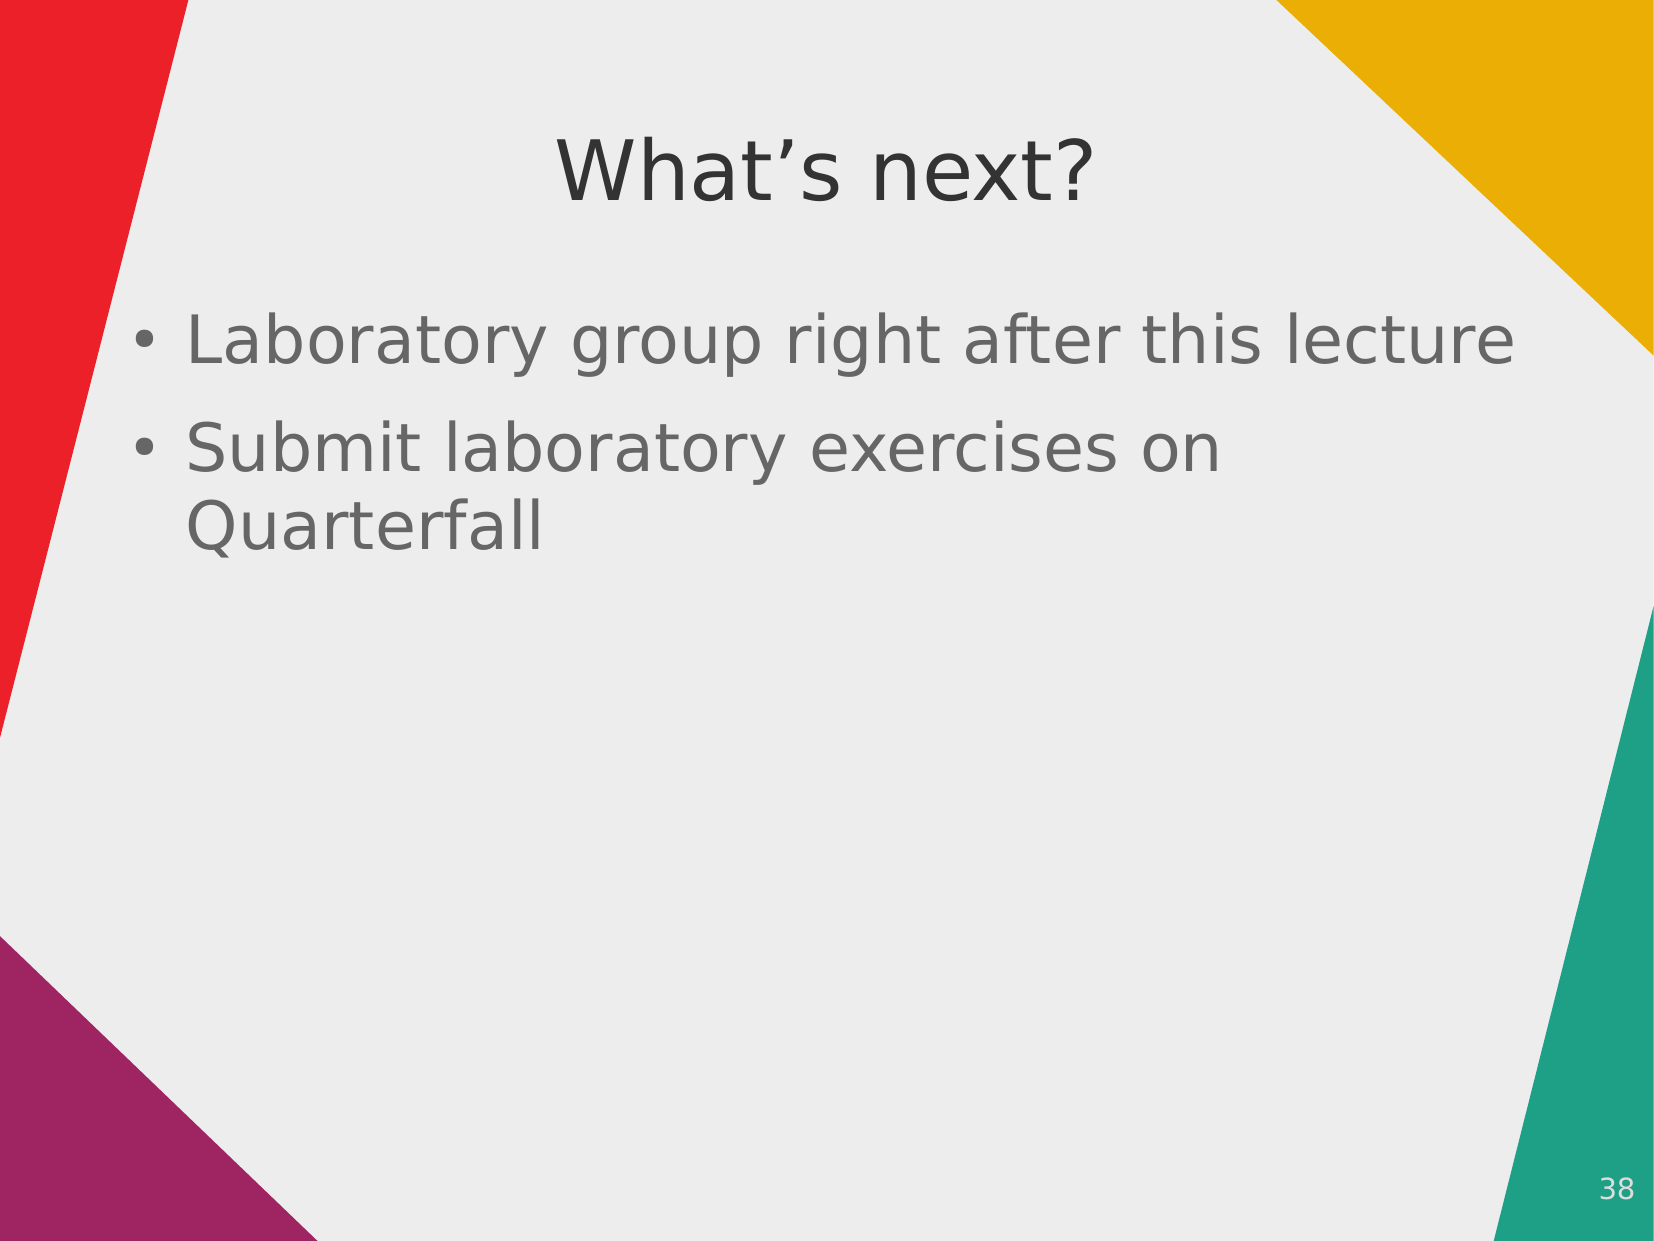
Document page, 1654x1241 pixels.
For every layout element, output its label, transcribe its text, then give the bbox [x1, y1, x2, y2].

list Laboratory group right after this lecture Submit laboratory exercises on Quarterfall [114, 302, 1539, 1033]
title What’s next? [114, 73, 1539, 271]
